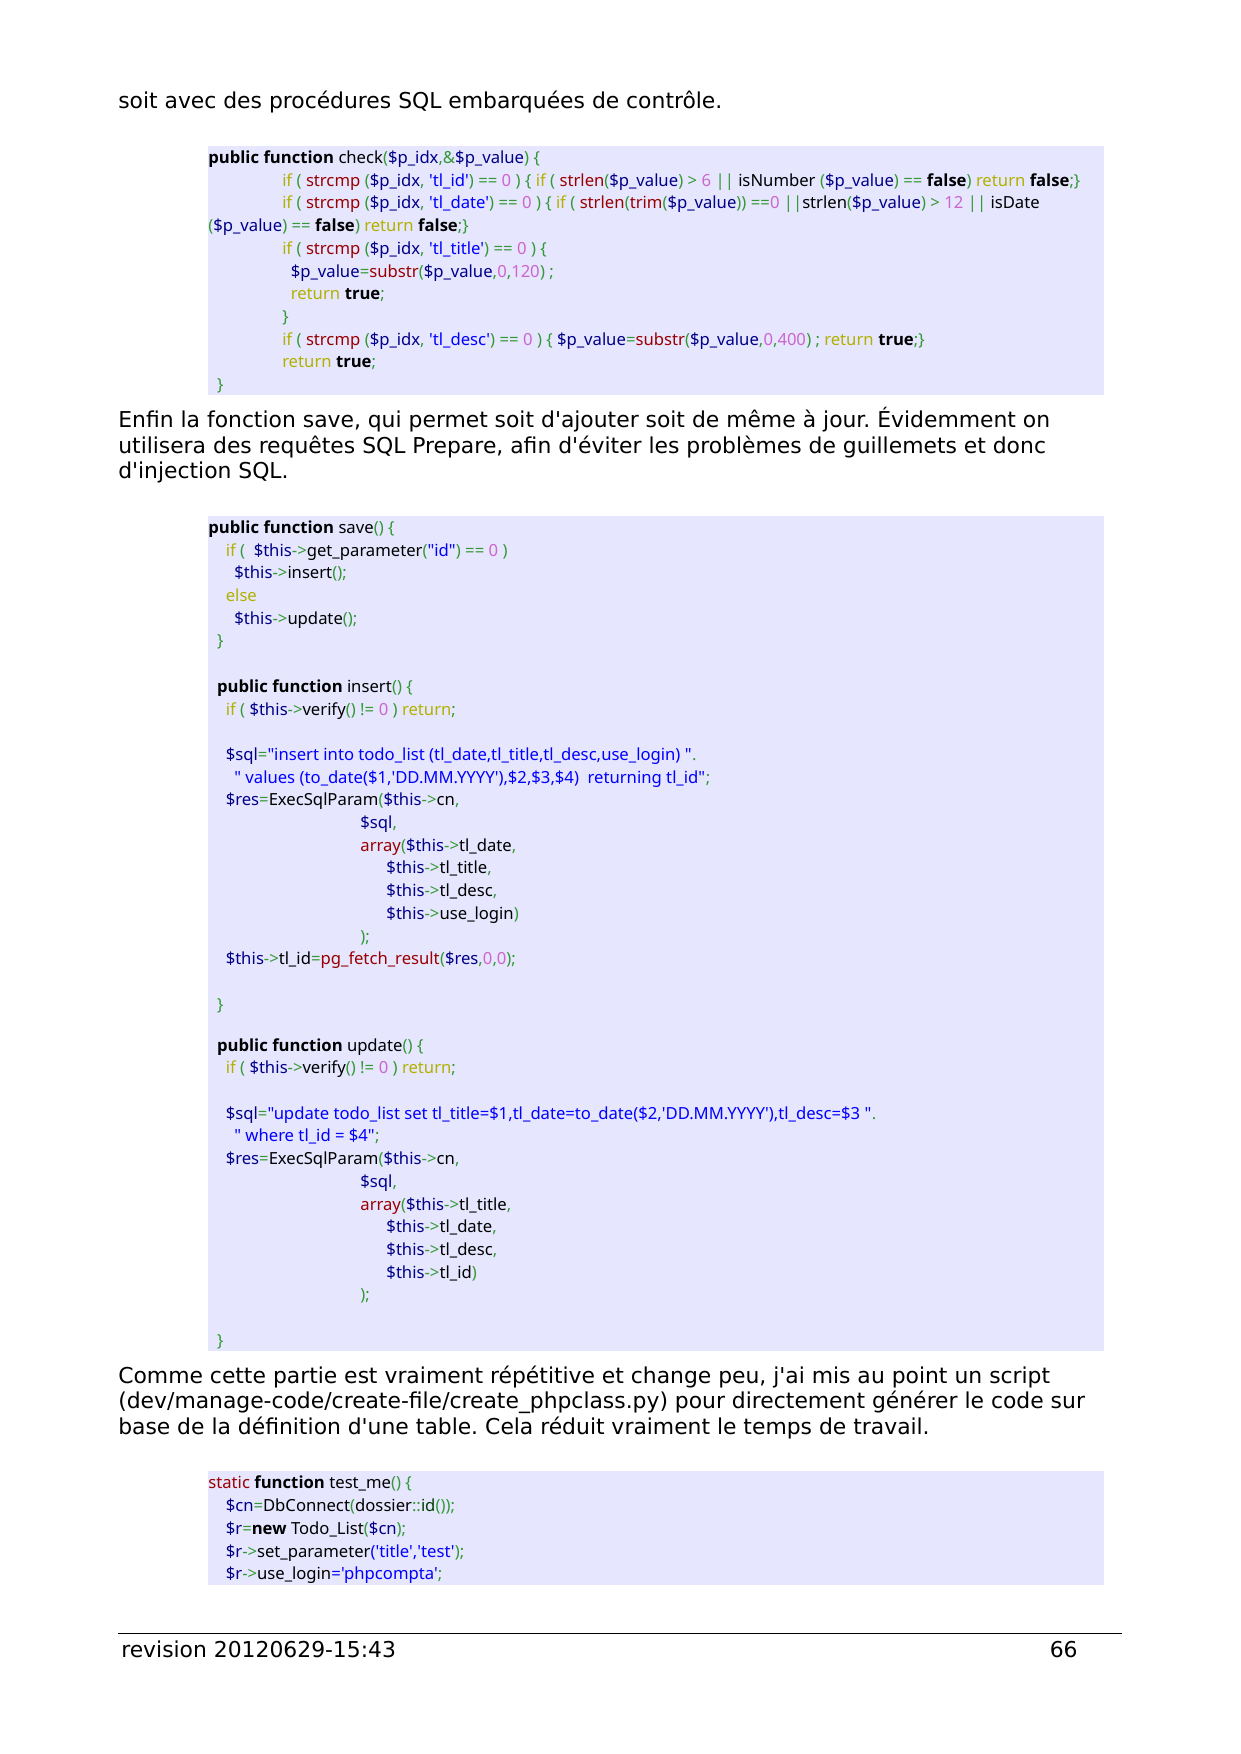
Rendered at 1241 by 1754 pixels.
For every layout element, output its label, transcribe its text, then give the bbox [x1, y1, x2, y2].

text Enfin la fonction save, qui permet soit d'ajouter soit de même à jour. Évidemment on utilisera des requêtes SQL Prepare, afin d'éviter les problèmes de guillemets et donc d'injection SQL. [118, 407, 1122, 484]
text soit avec des procédures SQL embarquées de contrôle. [118, 88, 1122, 114]
text public function check($p_idx,&$p_value) { if ( strcmp ($p_idx, 'tl_id') == 0 ) { if ( strlen($p_value) > 6 || isNumber ($p_value) == false) return false;} if ( strcmp ($p_idx, 'tl_date') == 0 ) { if ( strlen(trim($p_value)) ==0 ||strlen($p_value) > 12 || isDate ($p_value) == false) return false;} if ( strcmp ($p_idx, 'tl_title') == 0 ) { $p_value=substr($p_value,0,120) ; return true; } if ( strcmp ($p_idx, 'tl_desc') == 0 ) { $p_value=substr($p_value,0,400) ; return true;} return true; } [208, 146, 1104, 395]
text public function save() { if ( $this->get_parameter("id") == 0 ) $this->insert(); else $this->update(); } public function insert() { if ( $this->verify() != 0 ) return; $sql="insert into todo_list (tl_date,tl_title,tl_desc,use_login) ". " values (to_date($1,'DD.MM.YYYY'),$2,$3,$4) returning tl_id"; $res=ExecSqlParam($this->cn, $sql, array($this->tl_date, $this->tl_title, $this->tl_desc, $this->use_login) ); $this->tl_id=pg_fetch_result($res,0,0); } [208, 516, 1104, 1015]
text public function update() { if ( $this->verify() != 0 ) return; $sql="update todo_list set tl_title=$1,tl_date=to_date($2,'DD.MM.YYYY'),tl_desc=$3 ". " where tl_id = $4"; $res=ExecSqlParam($this->cn, $sql, array($this->tl_title, $this->tl_date, $this->tl_desc, $this->tl_id) ); } [208, 1033, 1104, 1351]
text Comme cette partie est vraiment répétitive et change peu, j'ai mis au point un script (dev/manage-code/create-file/create_phpclass.py) pour directement générer le code sur base de la définition d'une table. Cela réduit vraiment le temps de travail. [118, 1363, 1122, 1439]
text static function test_me() { $cn=DbConnect(dossier::id()); $r=new Todo_List($cn); $r->set_parameter('title','test'); $r->use_login='phpcompta'; [208, 1471, 1104, 1585]
